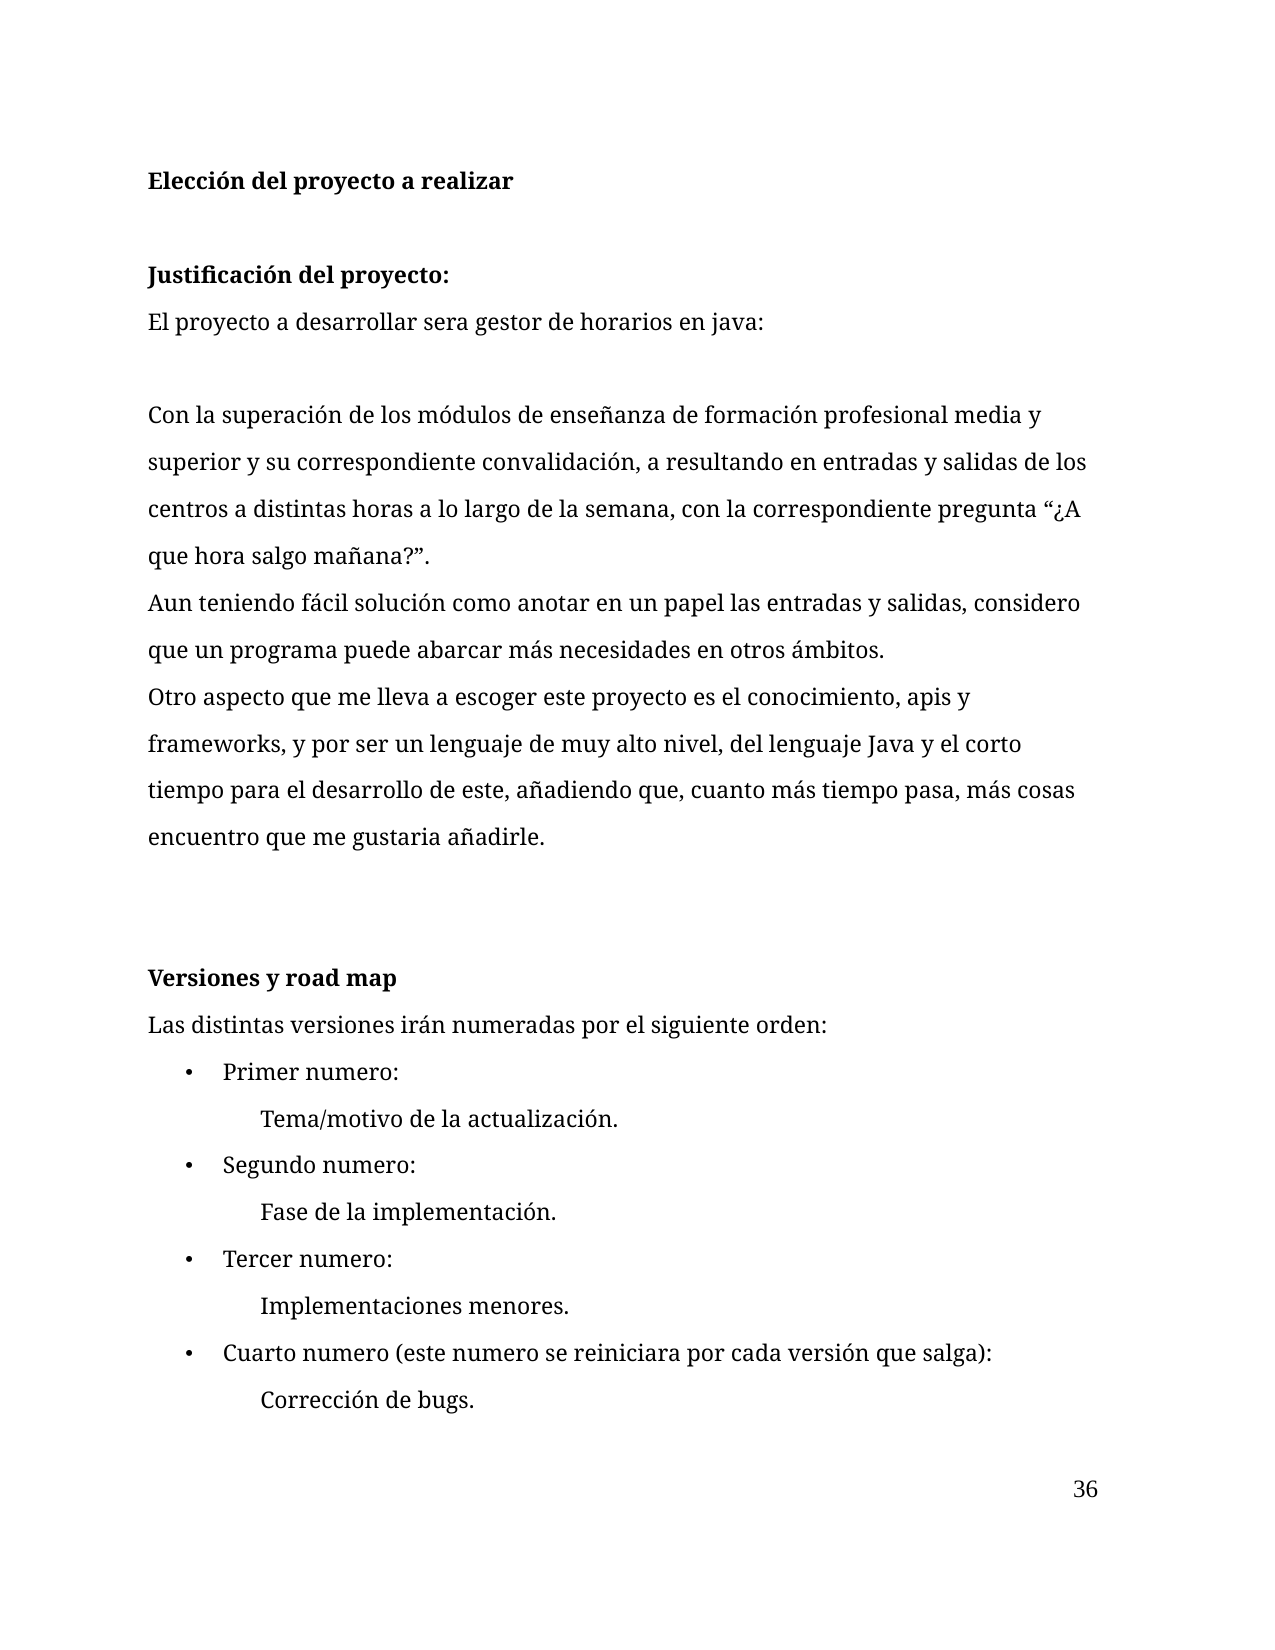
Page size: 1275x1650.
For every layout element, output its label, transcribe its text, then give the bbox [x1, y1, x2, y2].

list Fase de la implementación. [223, 1196, 1098, 1227]
text Las distintas versiones irán numeradas por el siguiente orden: [148, 1009, 1098, 1040]
list Cuarto numero (este numero se reiniciara por cada versión que salga): [185, 1337, 1098, 1368]
text El proyecto a desarrollar sera gestor de horarios en java: [148, 306, 1098, 337]
list Primer numero: [185, 1056, 1098, 1087]
list Corrección de bugs. [223, 1384, 1098, 1415]
text Justificación del proyecto: [148, 259, 1098, 290]
text Elección del proyecto a realizar [148, 165, 1098, 196]
list Segundo numero: [185, 1149, 1098, 1181]
text Aun teniendo fácil solución como anotar en un papel las entradas y salidas, considero que un programa puede abarcar más necesidades en otros ámbitos. [148, 587, 1098, 665]
list Implementaciones menores. [223, 1290, 1098, 1321]
text Con la superación de los módulos de enseñanza de formación profesional media y superior y su correspondiente convalidación, a resultando en entradas y salidas de los centros a distintas horas a lo largo de la semana, con la correspondiente pregunta “¿A que hora salgo mañana?”. [148, 399, 1098, 571]
text Versiones y road map [148, 962, 1098, 993]
list Tercer numero: [185, 1243, 1098, 1274]
text Otro aspecto que me lleva a escoger este proyecto es el conocimiento, apis y frameworks, y por ser un lenguaje de muy alto nivel, del lenguaje Java y el corto tiempo para el desarrollo de este, añadiendo que, cuanto más tiempo pasa, más cosas encuentro que me gustaria añadirle. [148, 681, 1098, 852]
list Tema/motivo de la actualización. [223, 1102, 1098, 1134]
